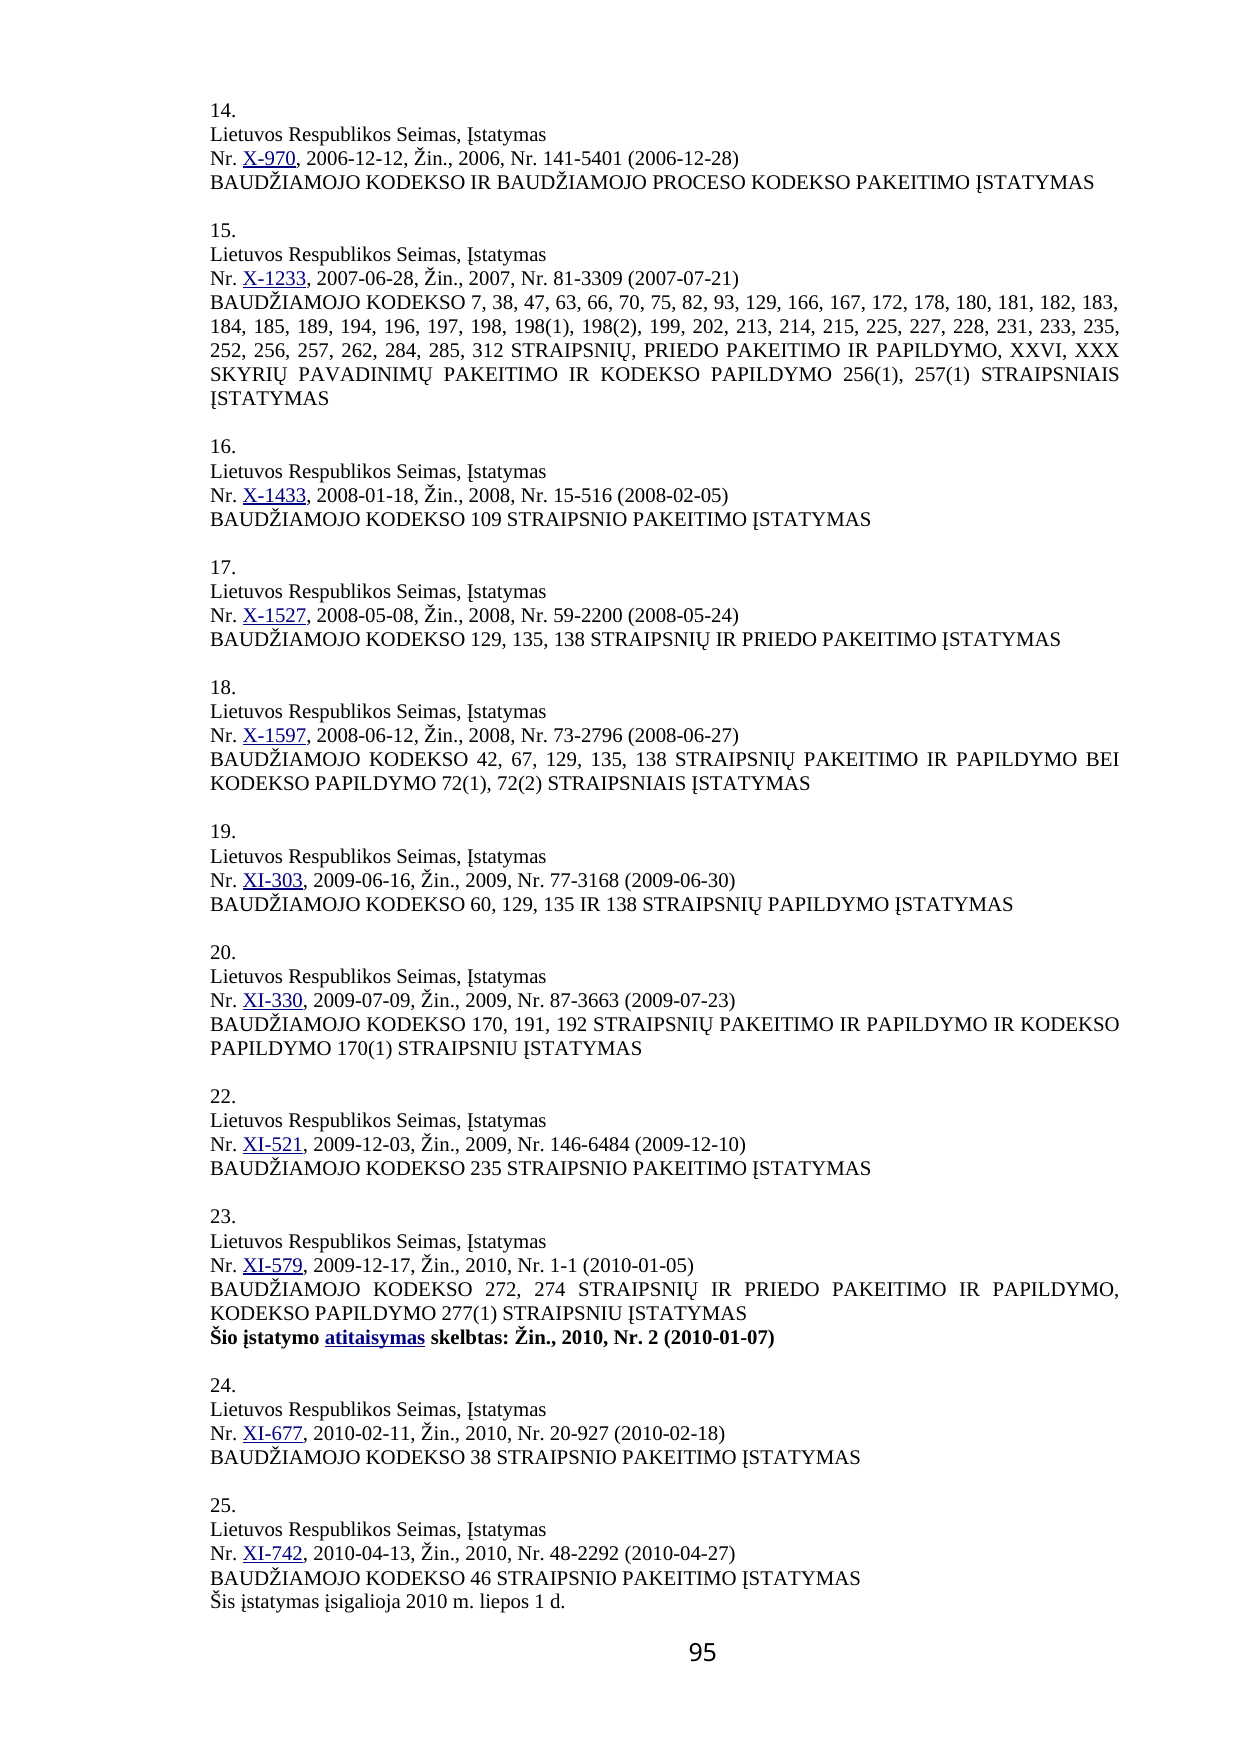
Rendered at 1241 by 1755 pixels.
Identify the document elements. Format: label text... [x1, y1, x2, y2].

text Lietuvos Respublikos Seimas, Įstatymas [210, 1108, 1120, 1132]
text BAUDŽIAMOJO KODEKSO 46 STRAIPSNIO PAKEITIMO ĮSTATYMAS [210, 1565, 1120, 1589]
text 25. [210, 1493, 1120, 1517]
text Šis įstatymas įsigalioja 2010 m. liepos 1 d. [210, 1589, 1120, 1613]
text Lietuvos Respublikos Seimas, Įstatymas [210, 699, 1120, 723]
text Nr. XI-521, 2009-12-03, Žin., 2009, Nr. 146-6484 (2009-12-10) [210, 1132, 1120, 1156]
text Nr. X-1597, 2008-06-12, Žin., 2008, Nr. 73-2796 (2008-06-27) [210, 723, 1120, 747]
text Lietuvos Respublikos Seimas, Įstatymas [210, 1397, 1120, 1421]
text Nr. X-1233, 2007-06-28, Žin., 2007, Nr. 81-3309 (2007-07-21) [210, 266, 1120, 290]
text Šio įstatymo atitaisymas skelbtas: Žin., 2010, Nr. 2 (2010-01-07) [210, 1325, 1120, 1349]
text BAUDŽIAMOJO KODEKSO 272, 274 STRAIPSNIŲ IR PRIEDO PAKEITIMO IR PAPILDYMO, KODEKSO PAPILDYMO 277(1) STRAIPSNIU ĮSTATYMAS [210, 1277, 1120, 1325]
text BAUDŽIAMOJO KODEKSO 60, 129, 135 IR 138 STRAIPSNIŲ PAPILDYMO ĮSTATYMAS [210, 892, 1120, 916]
text Nr. X-970, 2006-12-12, Žin., 2006, Nr. 141-5401 (2006-12-28) [210, 146, 1120, 170]
text Lietuvos Respublikos Seimas, Įstatymas [210, 122, 1120, 146]
text BAUDŽIAMOJO KODEKSO IR BAUDŽIAMOJO PROCESO KODEKSO PAKEITIMO ĮSTATYMAS [210, 170, 1120, 194]
text BAUDŽIAMOJO KODEKSO 42, 67, 129, 135, 138 STRAIPSNIŲ PAKEITIMO IR PAPILDYMO BEI KODEKSO PAPILDYMO 72(1), 72(2) STRAIPSNIAIS ĮSTATYMAS [210, 747, 1120, 795]
text Lietuvos Respublikos Seimas, Įstatymas [210, 1228, 1120, 1253]
text BAUDŽIAMOJO KODEKSO 7, 38, 47, 63, 66, 70, 75, 82, 93, 129, 166, 167, 172, 178, 180, 181, 182, 183, 184, 185, 189, 194, 196, 197, 198, 198(1), 198(2), 199, 202, 213, 214, 215, 225, 227, 228, 231, 233, 235, 252, 256, 257, 262, 284, 285, 312 STRAIPSNIŲ, PRIEDO PAKEITIMO IR PAPILDYMO, XXVI, XXX SKYRIŲ PAVADINIMŲ PAKEITIMO IR KODEKSO PAPILDYMO 256(1), 257(1) STRAIPSNIAIS ĮSTATYMAS [210, 290, 1120, 410]
text 23. [210, 1204, 1120, 1228]
text 20. [210, 940, 1120, 964]
text Lietuvos Respublikos Seimas, Įstatymas [210, 1517, 1120, 1541]
text 22. [210, 1084, 1120, 1108]
text Lietuvos Respublikos Seimas, Įstatymas [210, 964, 1120, 988]
text 15. [210, 218, 1120, 242]
text Nr. XI-303, 2009-06-16, Žin., 2009, Nr. 77-3168 (2009-06-30) [210, 868, 1120, 892]
text Lietuvos Respublikos Seimas, Įstatymas [210, 458, 1120, 483]
text Lietuvos Respublikos Seimas, Įstatymas [210, 579, 1120, 603]
text Nr. XI-677, 2010-02-11, Žin., 2010, Nr. 20-927 (2010-02-18) [210, 1421, 1120, 1445]
text Lietuvos Respublikos Seimas, Įstatymas [210, 843, 1120, 868]
text 19. [210, 819, 1120, 843]
text Nr. XI-579, 2009-12-17, Žin., 2010, Nr. 1-1 (2010-01-05) [210, 1253, 1120, 1277]
text BAUDŽIAMOJO KODEKSO 38 STRAIPSNIO PAKEITIMO ĮSTATYMAS [210, 1445, 1120, 1469]
text BAUDŽIAMOJO KODEKSO 235 STRAIPSNIO PAKEITIMO ĮSTATYMAS [210, 1156, 1120, 1180]
text Nr. XI-330, 2009-07-09, Žin., 2009, Nr. 87-3663 (2009-07-23) [210, 988, 1120, 1012]
text 18. [210, 675, 1120, 699]
text 17. [210, 555, 1120, 579]
text Nr. X-1433, 2008-01-18, Žin., 2008, Nr. 15-516 (2008-02-05) [210, 483, 1120, 507]
text Nr. XI-742, 2010-04-13, Žin., 2010, Nr. 48-2292 (2010-04-27) [210, 1541, 1120, 1565]
text 16. [210, 434, 1120, 458]
text BAUDŽIAMOJO KODEKSO 170, 191, 192 STRAIPSNIŲ PAKEITIMO IR PAPILDYMO IR KODEKSO PAPILDYMO 170(1) STRAIPSNIU ĮSTATYMAS [210, 1012, 1120, 1060]
text 24. [210, 1373, 1120, 1397]
text BAUDŽIAMOJO KODEKSO 129, 135, 138 STRAIPSNIŲ IR PRIEDO PAKEITIMO ĮSTATYMAS [210, 627, 1120, 651]
text Lietuvos Respublikos Seimas, Įstatymas [210, 242, 1120, 266]
text Nr. X-1527, 2008-05-08, Žin., 2008, Nr. 59-2200 (2008-05-24) [210, 603, 1120, 627]
text BAUDŽIAMOJO KODEKSO 109 STRAIPSNIO PAKEITIMO ĮSTATYMAS [210, 507, 1120, 531]
text 14. [210, 98, 1120, 122]
